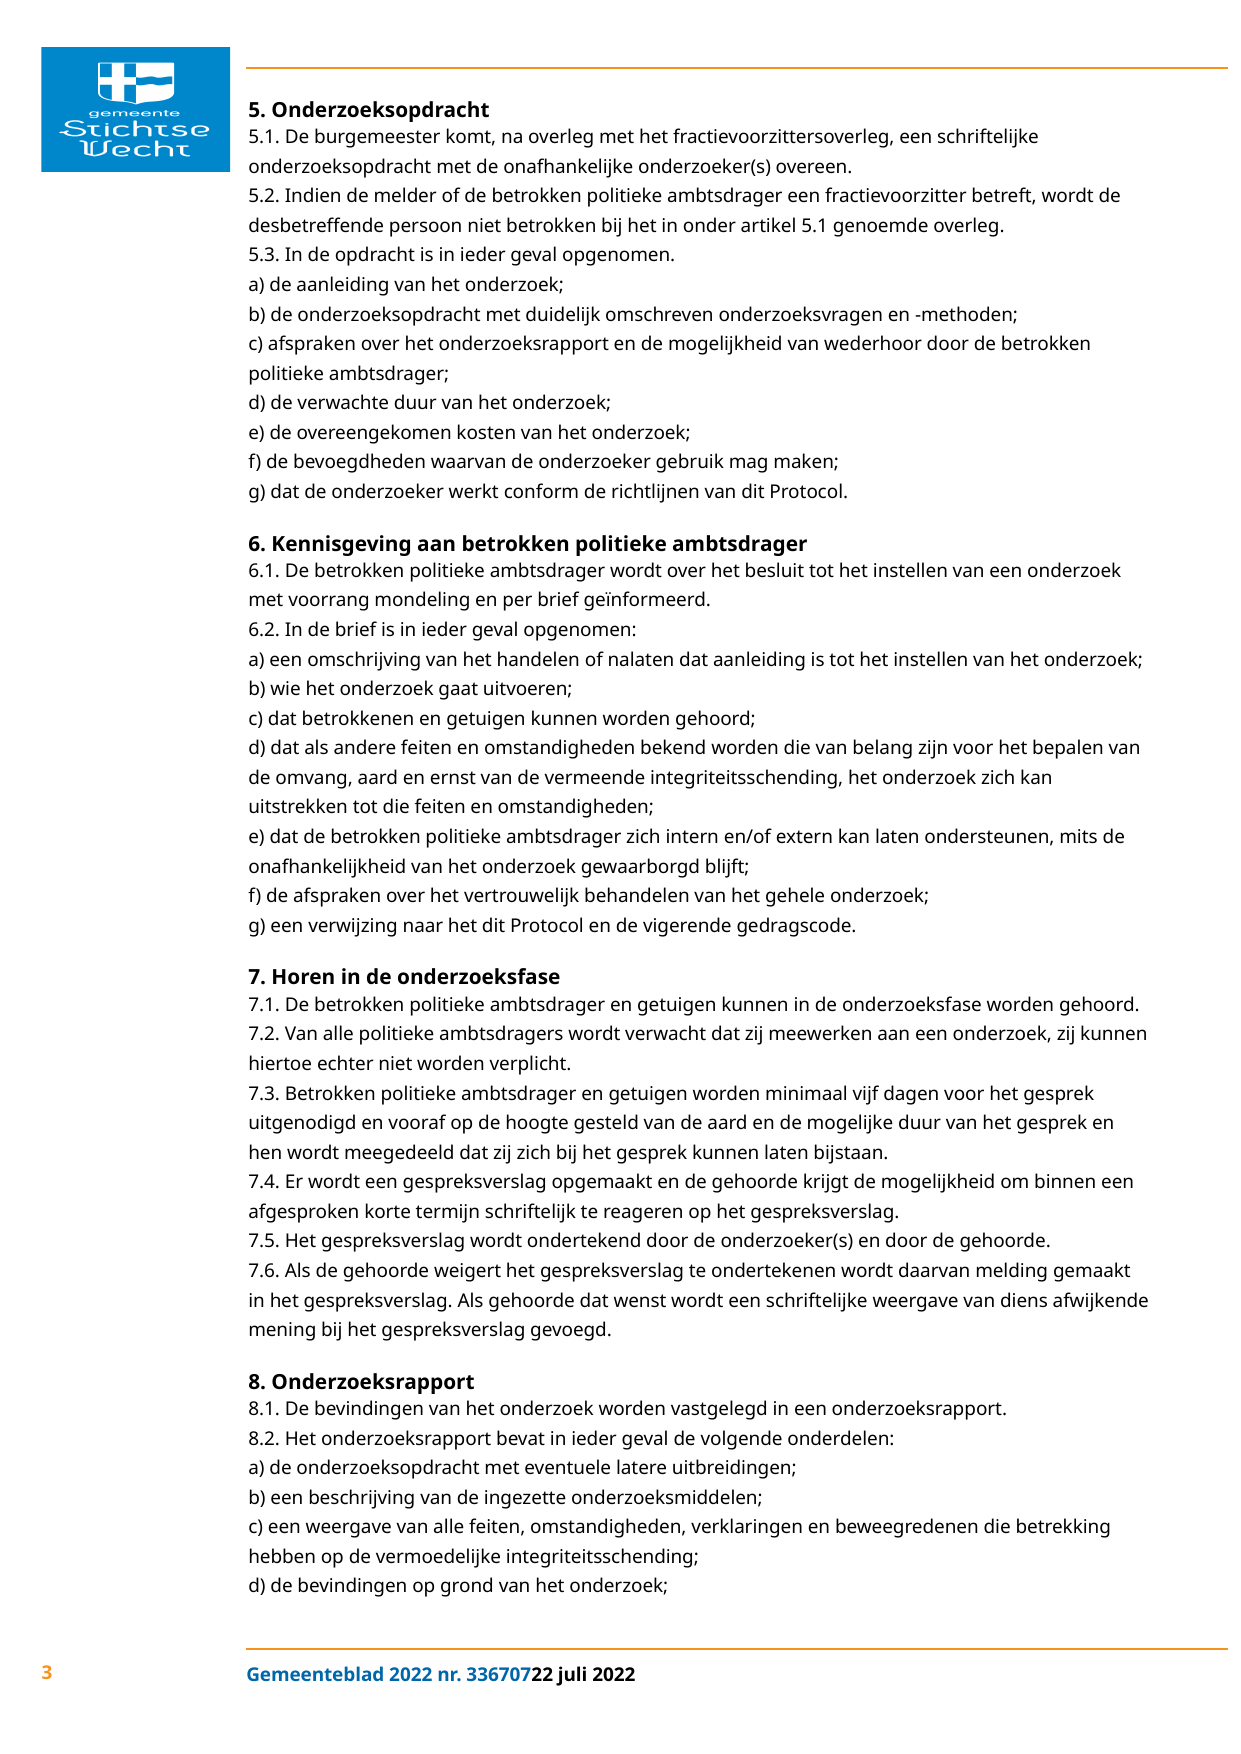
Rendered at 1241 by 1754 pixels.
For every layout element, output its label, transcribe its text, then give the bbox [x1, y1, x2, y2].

text 5.2. Indien de melder of de betrokken politieke ambtsdrager een fractievoorzitter betreft, wordt de desbetreffende persoon niet betrokken bij het in onder artikel 5.1 genoemde overleg. [248, 182, 1152, 238]
text f) de afspraken over het vertrouwelijk behandelen van het gehele onderzoek; [248, 882, 1152, 908]
text d) de verwachte duur van het onderzoek; [248, 389, 1152, 415]
text 5. Onderzoeksopdracht [248, 95, 1152, 123]
picture [137, 63, 174, 103]
text 7.4. Er wordt een gespreksverslag opgemaakt en de gehoorde krijgt de mogelijkheid om binnen een afgesproken korte termijn schriftelijk te reageren op het gespreksverslag. [248, 1168, 1152, 1224]
text 7.6. Als de gehoorde weigert het gespreksverslag te ondertekenen wordt daarvan melding gemaakt in het gespreksverslag. Als gehoorde dat wenst wordt een schriftelijke weergave van diens afwijkende mening bij het gespreksverslag gevoegd. [248, 1257, 1152, 1342]
text 7.2. Van alle politieke ambtsdragers wordt verwacht dat zij meewerken aan een onderzoek, zij kunnen hiertoe echter niet worden verplicht. [248, 1021, 1152, 1076]
text 8.1. De bevindingen van het onderzoek worden vastgelegd in een onderzoeksrapport. [248, 1395, 1152, 1421]
text e) de overeengekomen kosten van het onderzoek; [248, 419, 1152, 445]
text 7.1. De betrokken politieke ambtsdrager en getuigen kunnen in de onderzoeksfase worden gehoord. [248, 991, 1152, 1017]
text 7. Horen in de onderzoeksfase [248, 962, 1152, 991]
text 6.2. In de brief is in ieder geval opgenomen: [248, 616, 1152, 642]
text a) een omschrijving van het handelen of nalaten dat aanleiding is tot het instellen van het onderzoek; [248, 646, 1152, 672]
text 5.3. In de opdracht is in ieder geval opgenomen. [248, 242, 1152, 267]
text a) de onderzoeksopdracht met eventuele latere uitbreidingen; [248, 1454, 1152, 1480]
text 8. Onderzoeksrapport [248, 1367, 1152, 1395]
text 6. Kennisgeving aan betrokken politieke ambtsdrager [248, 529, 1152, 557]
text g) een verwijzing naar het dit Protocol en de vigerende gedragscode. [248, 912, 1152, 938]
text d) dat als andere feiten en omstandigheden bekend worden die van belang zijn voor het bepalen van de omvang, aard en ernst van de vermeende integriteitsschending, het onderzoek zich kan uitstrekken tot die feiten en omstandigheden; [248, 734, 1152, 819]
text b) een beschrijving van de ingezette onderzoeksmiddelen; [248, 1484, 1152, 1510]
text c) een weergave van alle feiten, omstandigheden, verklaringen en beweegredenen die betrekking hebben op de vermoedelijke integriteitsschending; [248, 1513, 1152, 1569]
text d) de bevindingen op grond van het onderzoek; [248, 1573, 1152, 1598]
text b) de onderzoeksopdracht met duidelijk omschreven onderzoeksvragen en -methoden; [248, 301, 1152, 326]
text c) dat betrokkenen en getuigen kunnen worden gehoord; [248, 705, 1152, 731]
text 8.2. Het onderzoeksrapport bevat in ieder geval de volgende onderdelen: [248, 1425, 1152, 1451]
text g) dat de onderzoeker werkt conform de richtlijnen van dit Protocol. [248, 478, 1152, 504]
text 7.3. Betrokken politieke ambtsdrager en getuigen worden minimaal vijf dagen voor het gesprek uitgenodigd en vooraf op de hoogte gesteld van de aard en de mogelijke duur van het gesprek en hen wordt meegedeeld dat zij zich bij het gesprek kunnen laten bijstaan. [248, 1080, 1152, 1164]
text a) de aanleiding van het onderzoek; [248, 271, 1152, 297]
text c) afspraken over het onderzoeksrapport en de mogelijkheid van wederhoor door de betrokken politieke ambtsdrager; [248, 330, 1152, 386]
text b) wie het onderzoek gaat uitvoeren; [248, 675, 1152, 701]
text 6.1. De betrokken politieke ambtsdrager wordt over het besluit tot het instellen van een onderzoek met voorrang mondeling en per brief geïnformeerd. [248, 557, 1152, 612]
text e) dat de betrokken politieke ambtsdrager zich intern en/of extern kan laten ondersteunen, mits de onafhankelijkheid van het onderzoek gewaarborgd blijft; [248, 823, 1152, 879]
picture [99, 63, 135, 101]
text f) de bevoegdheden waarvan de onderzoeker gebruik mag maken; [248, 449, 1152, 474]
text 5.1. De burgemeester komt, na overleg met het fractievoorzittersoverleg, een schriftelijke onderzoeksopdracht met de onafhankelijke onderzoeker(s) overeen. [248, 123, 1152, 178]
text 7.5. Het gespreksverslag wordt ondertekend door de onderzoeker(s) en door de gehoorde. [248, 1228, 1152, 1253]
